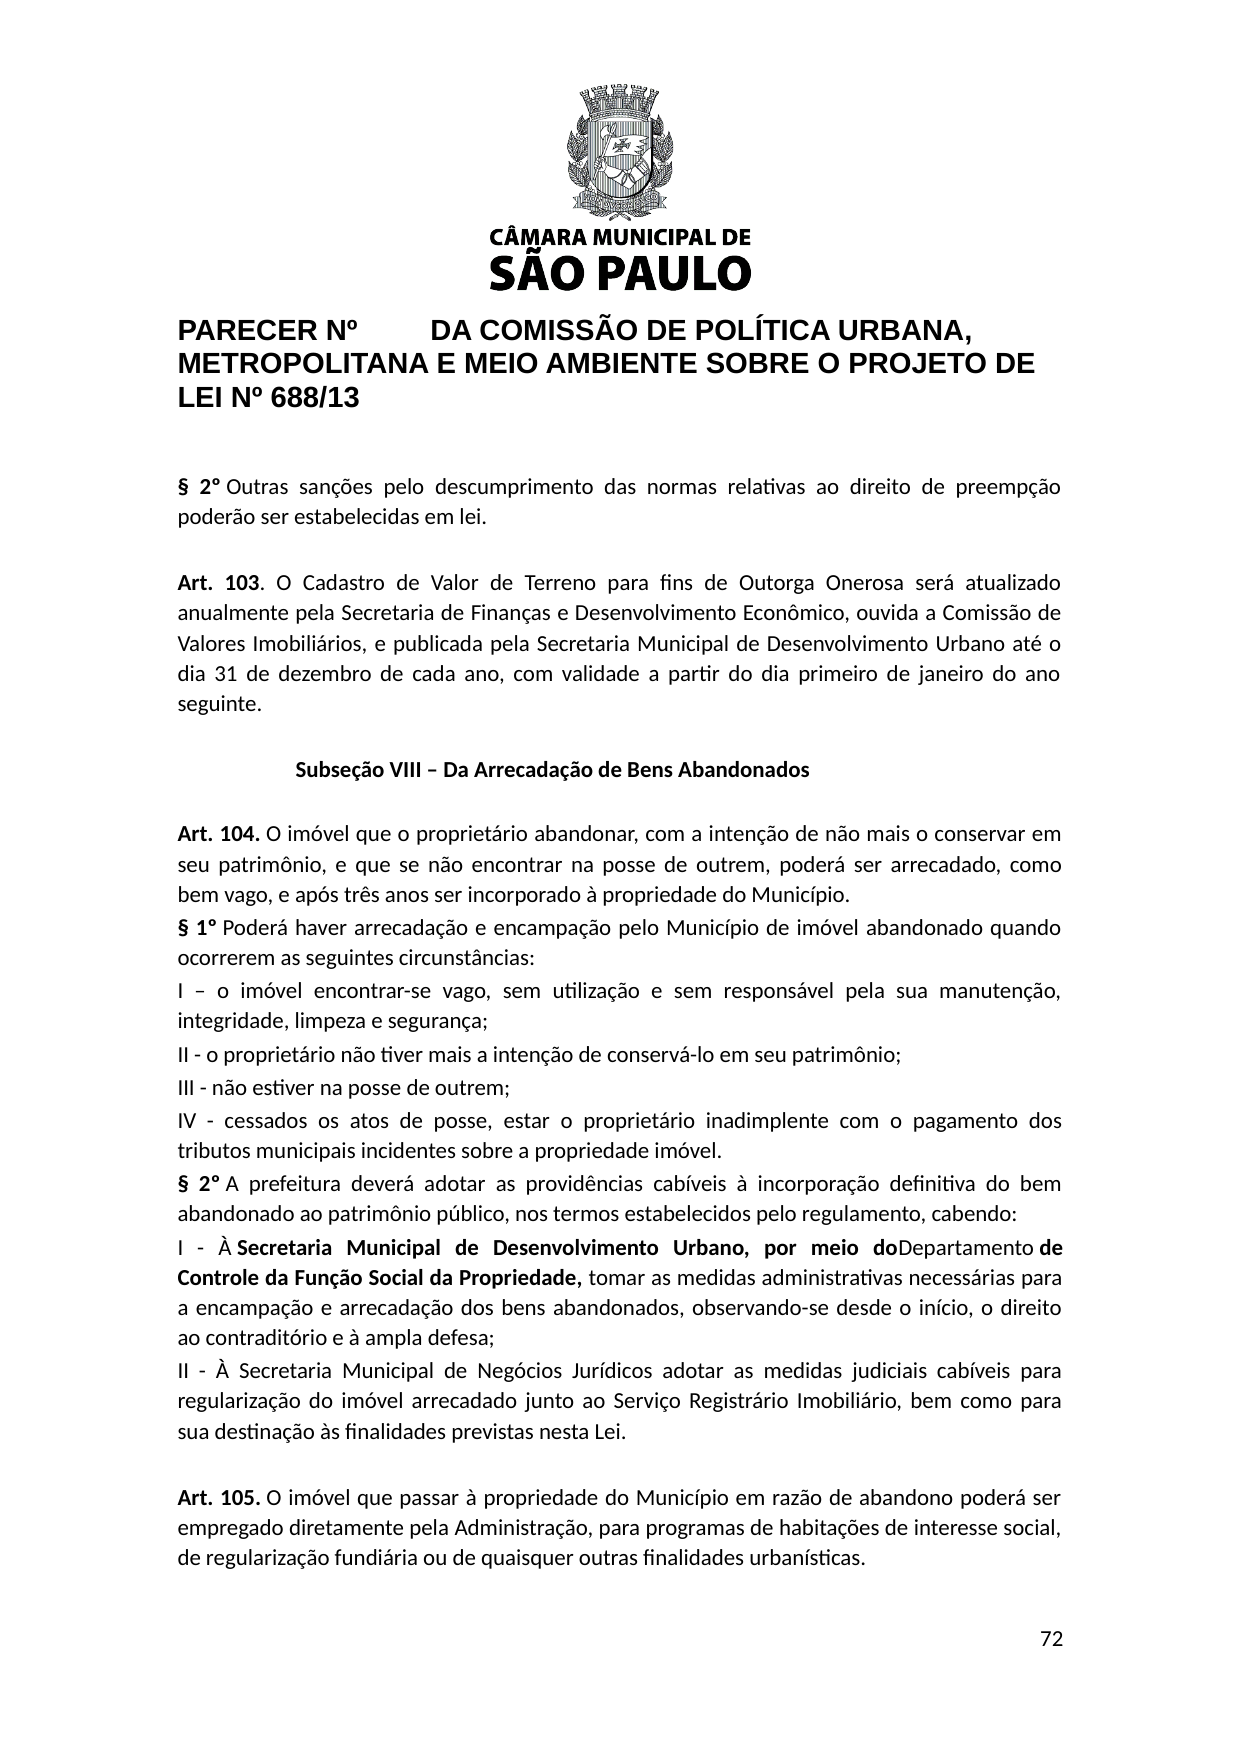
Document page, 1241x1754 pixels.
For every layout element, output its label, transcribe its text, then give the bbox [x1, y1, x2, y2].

text § 2º Outras sanções pelo descumprimento das normas relativas ao direito de preempção poderão ser estabelecidas em lei. [177, 472, 1063, 530]
text I – o imóvel encontrar-se vago, sem utilização e sem responsável pela sua manutenção, integridade, limpeza e segurança; [177, 976, 1063, 1034]
text IV - cessados os atos de posse, estar o proprietário inadimplente com o pagamento dos tributos municipais incidentes sobre a propriedade imóvel. [177, 1106, 1063, 1164]
text II - À Secretaria Municipal de Negócios Jurídicos adotar as medidas judiciais cabíveis para regularização do imóvel arrecadado junto ao Serviço Registrário Imobiliário, bem como para sua destinação às finalidades previstas nesta Lei. [177, 1356, 1063, 1445]
text I - À Secretaria Municipal de Desenvolvimento Urbano, por meio doDepartamento de Controle da Função Social da Propriedade, tomar as medidas administrativas necessárias para a encampação e arrecadação dos bens abandonados, observando-se desde o início, o direito ao contraditório e à ampla defesa; [177, 1233, 1063, 1351]
text Art. 103. O Cadastro de Valor de Terreno para fins de Outorga Onerosa será atualizado anualmente pela Secretaria de Finanças e Desenvolvimento Econômico, ouvida a Comissão de Valores Imobiliários, e publicada pela Secretaria Municipal de Desenvolvimento Urbano até o dia 31 de dezembro de cada ano, com validade a partir do dia primeiro de janeiro do ano seguinte. [177, 568, 1063, 717]
text II - o proprietário não tiver mais a intenção de conservá-lo em seu patrimônio; [177, 1040, 1063, 1068]
text Art. 104. O imóvel que o proprietário abandonar, com a intenção de não mais o conservar em seu patrimônio, e que se não encontrar na posse de outrem, poderá ser arrecadado, como bem vago, e após três anos ser incorporado à propriedade do Município. [177, 819, 1063, 908]
text Art. 105. O imóvel que passar à propriedade do Município em razão de abandono poderá ser empregado diretamente pela Administração, para programas de habitações de interesse social, de regularização fundiária ou de quaisquer outras finalidades urbanísticas. [177, 1483, 1063, 1571]
text III - não estiver na posse de outrem; [177, 1073, 1063, 1101]
text § 1º Poderá haver arrecadação e encampação pelo Município de imóvel abandonado quando ocorrerem as seguintes circunstâncias: [177, 913, 1063, 971]
picture [488, 83, 752, 292]
text Subseção VIII – Da Arrecadação de Bens Abandonados [177, 755, 1063, 783]
text § 2º A prefeitura deverá adotar as providências cabíveis à incorporação definitiva do bem abandonado ao patrimônio público, nos termos estabelecidos pelo regulamento, cabendo: [177, 1169, 1063, 1227]
